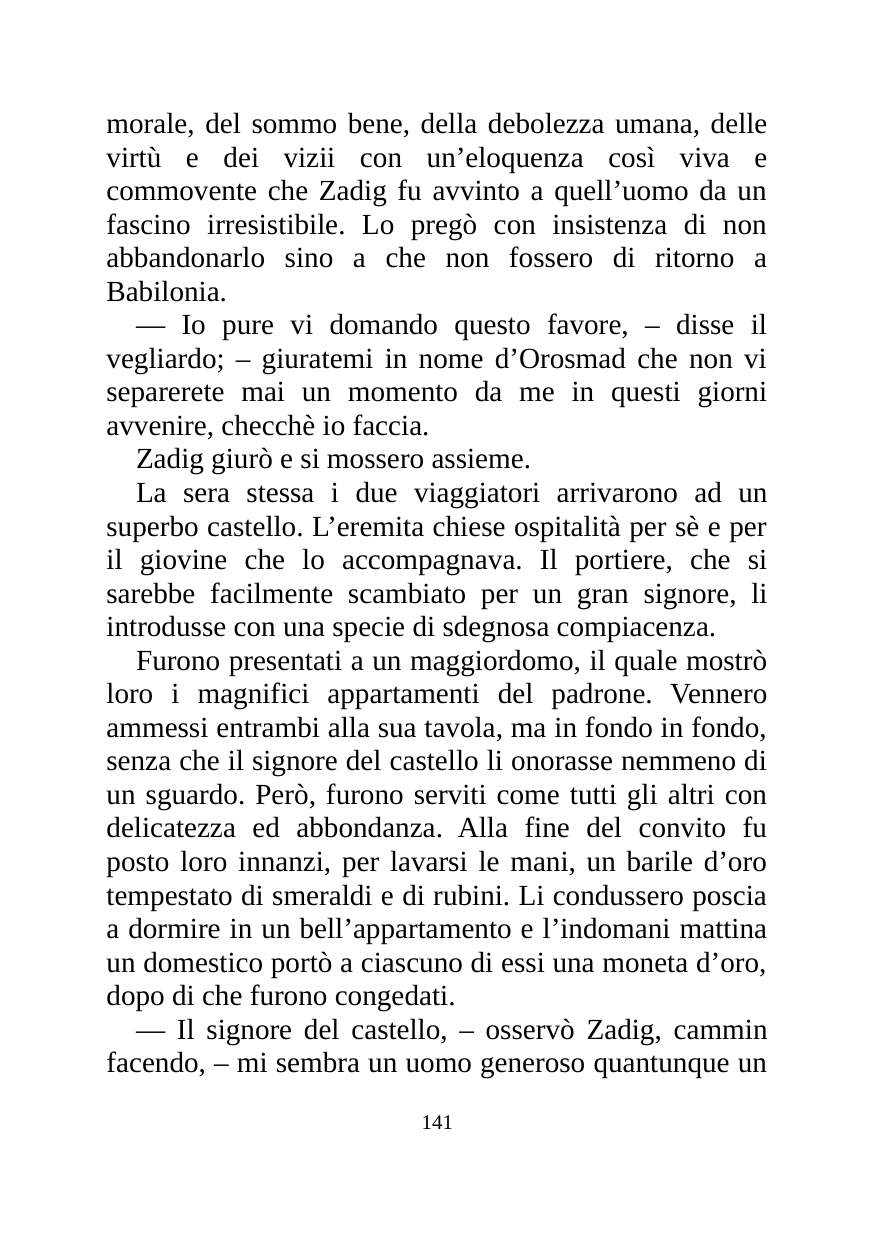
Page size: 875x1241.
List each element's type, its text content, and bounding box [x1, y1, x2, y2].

text Zadig giurò e si mossero assieme. [106, 442, 768, 475]
text Furono presentati a un maggiordomo, il quale mostrò loro i magnifici appartamenti del padrone. Vennero ammessi entrambi alla sua tavola, ma in fondo in fondo, senza che il signore del castello li onorasse nemmeno di un sguardo. Però, furono serviti come tutti gli altri con delicatezza ed abbondanza. Alla fine del convito fu posto loro innanzi, per lavarsi le mani, un barile d’oro tempestato di smeraldi e di rubini. Li condussero poscia a dormire in un bell’appartamento e l’indomani mattina un domestico portò a ciascuno di essi una moneta d’oro, dopo di che furono congedati. [106, 643, 768, 1012]
text morale, del sommo bene, della debolezza umana, delle virtù e dei vizii con un’eloquenza così viva e commovente che Zadig fu avvinto a quell’uomo da un fascino irresistibile. Lo pregò con insistenza di non abbandonarlo sino a che non fossero di ritorno a Babilonia. [106, 106, 768, 307]
text — Il signore del castello, – osservò Zadig, cammin facendo, – mi sembra un uomo generoso quantunque un [106, 1012, 768, 1079]
text La sera stessa i due viaggiatori arrivarono ad un superbo castello. L’eremita chiese ospitalità per sè e per il giovine che lo accompagnava. Il portiere, che si sarebbe facilmente scambiato per un gran signore, li introdusse con una specie di sdegnosa compiacenza. [106, 475, 768, 643]
text — Io pure vi domando questo favore, – disse il vegliardo; – giuratemi in nome d’Orosmad che non vi separerete mai un momento da me in questi giorni avvenire, checchè io faccia. [106, 307, 768, 442]
